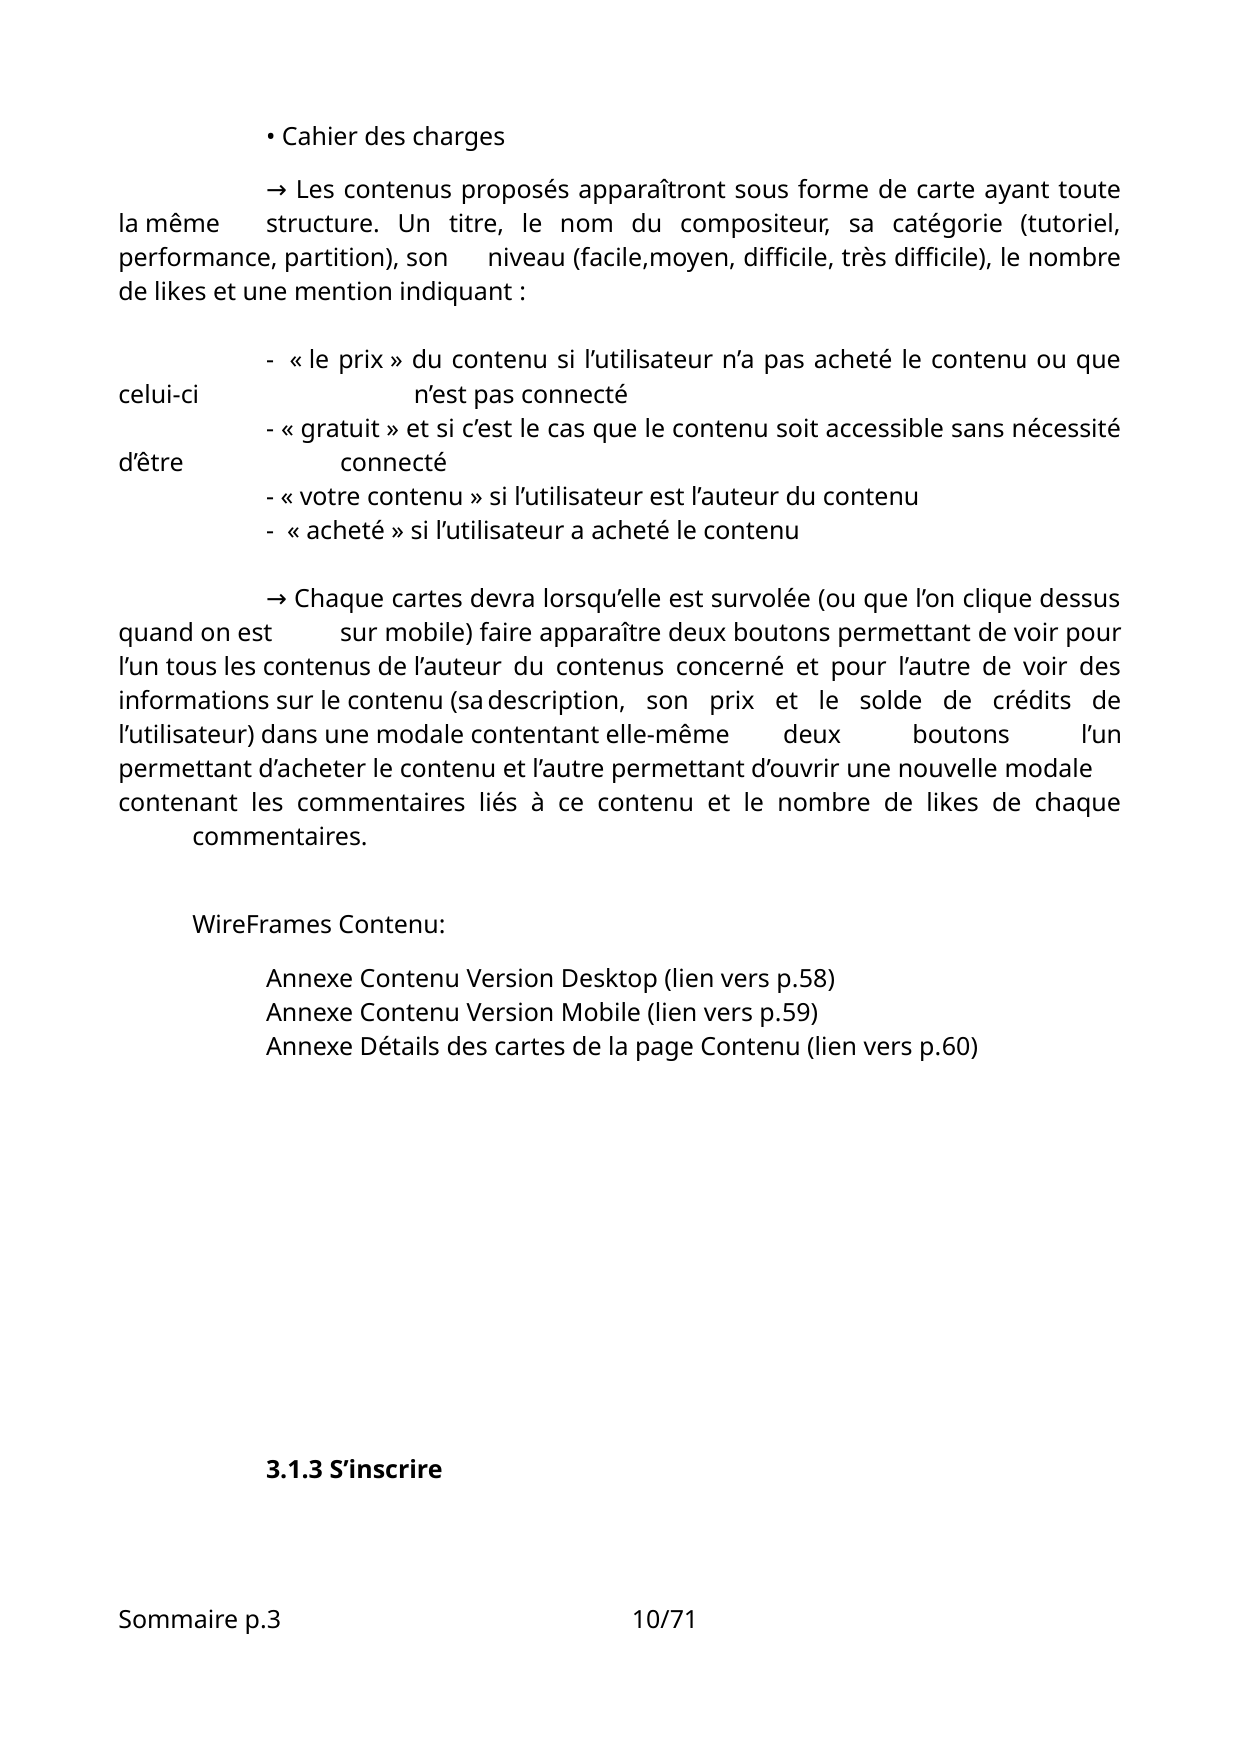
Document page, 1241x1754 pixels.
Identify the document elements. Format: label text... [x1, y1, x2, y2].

text - « acheté » si l’utilisateur a acheté le contenu [118, 512, 1122, 547]
text Annexe Contenu Version Desktop (lien vers p.49) [118, 961, 1122, 995]
text - « gratuit » et si c’est le cas que le contenu soit accessible sans nécessité d’être connecté [118, 410, 1122, 478]
text • Cahier des charges [118, 118, 1122, 152]
subtitle 3.1.3 S’inscrire [118, 1452, 1122, 1486]
text Annexe Détails des cartes de la page Contenu (lien vers p.51) [118, 1029, 1122, 1063]
text → Les contenus proposés apparaîtront sous forme de carte ayant toute la même structure. Un titre, le nom du compositeur, sa catégorie (tutoriel, performance, partition), son niveau (facile,moyen, difficile, très difficile), le nombre de likes et une mention indiquant : [118, 172, 1122, 308]
text → Chaque cartes devra lorsqu’elle est survolée (ou que l’on clique dessus quand on est sur mobile) faire apparaître deux boutons permettant de voir pour l’un tous les contenus de l’auteur du contenus concerné et pour l’autre de voir des informations sur le contenu (sa description, son prix et le solde de crédits de l’utilisateur) dans une modale contentant elle-même deux boutons l’un permettant d’acheter le contenu et l’autre permettant d’ouvrir une nouvelle modale contenant les commentaires liés à ce contenu et le nombre de likes de chaque commentaires. [118, 581, 1122, 853]
text Annexe Contenu Version Mobile (lien vers p.50) [118, 995, 1122, 1029]
text WireFrames Contenu: [118, 907, 1122, 941]
text - « le prix » du contenu si l’utilisateur n’a pas acheté le contenu ou que celui-ci n’est pas connecté [118, 342, 1122, 410]
text - « votre contenu » si l’utilisateur est l’auteur du contenu [118, 478, 1122, 512]
